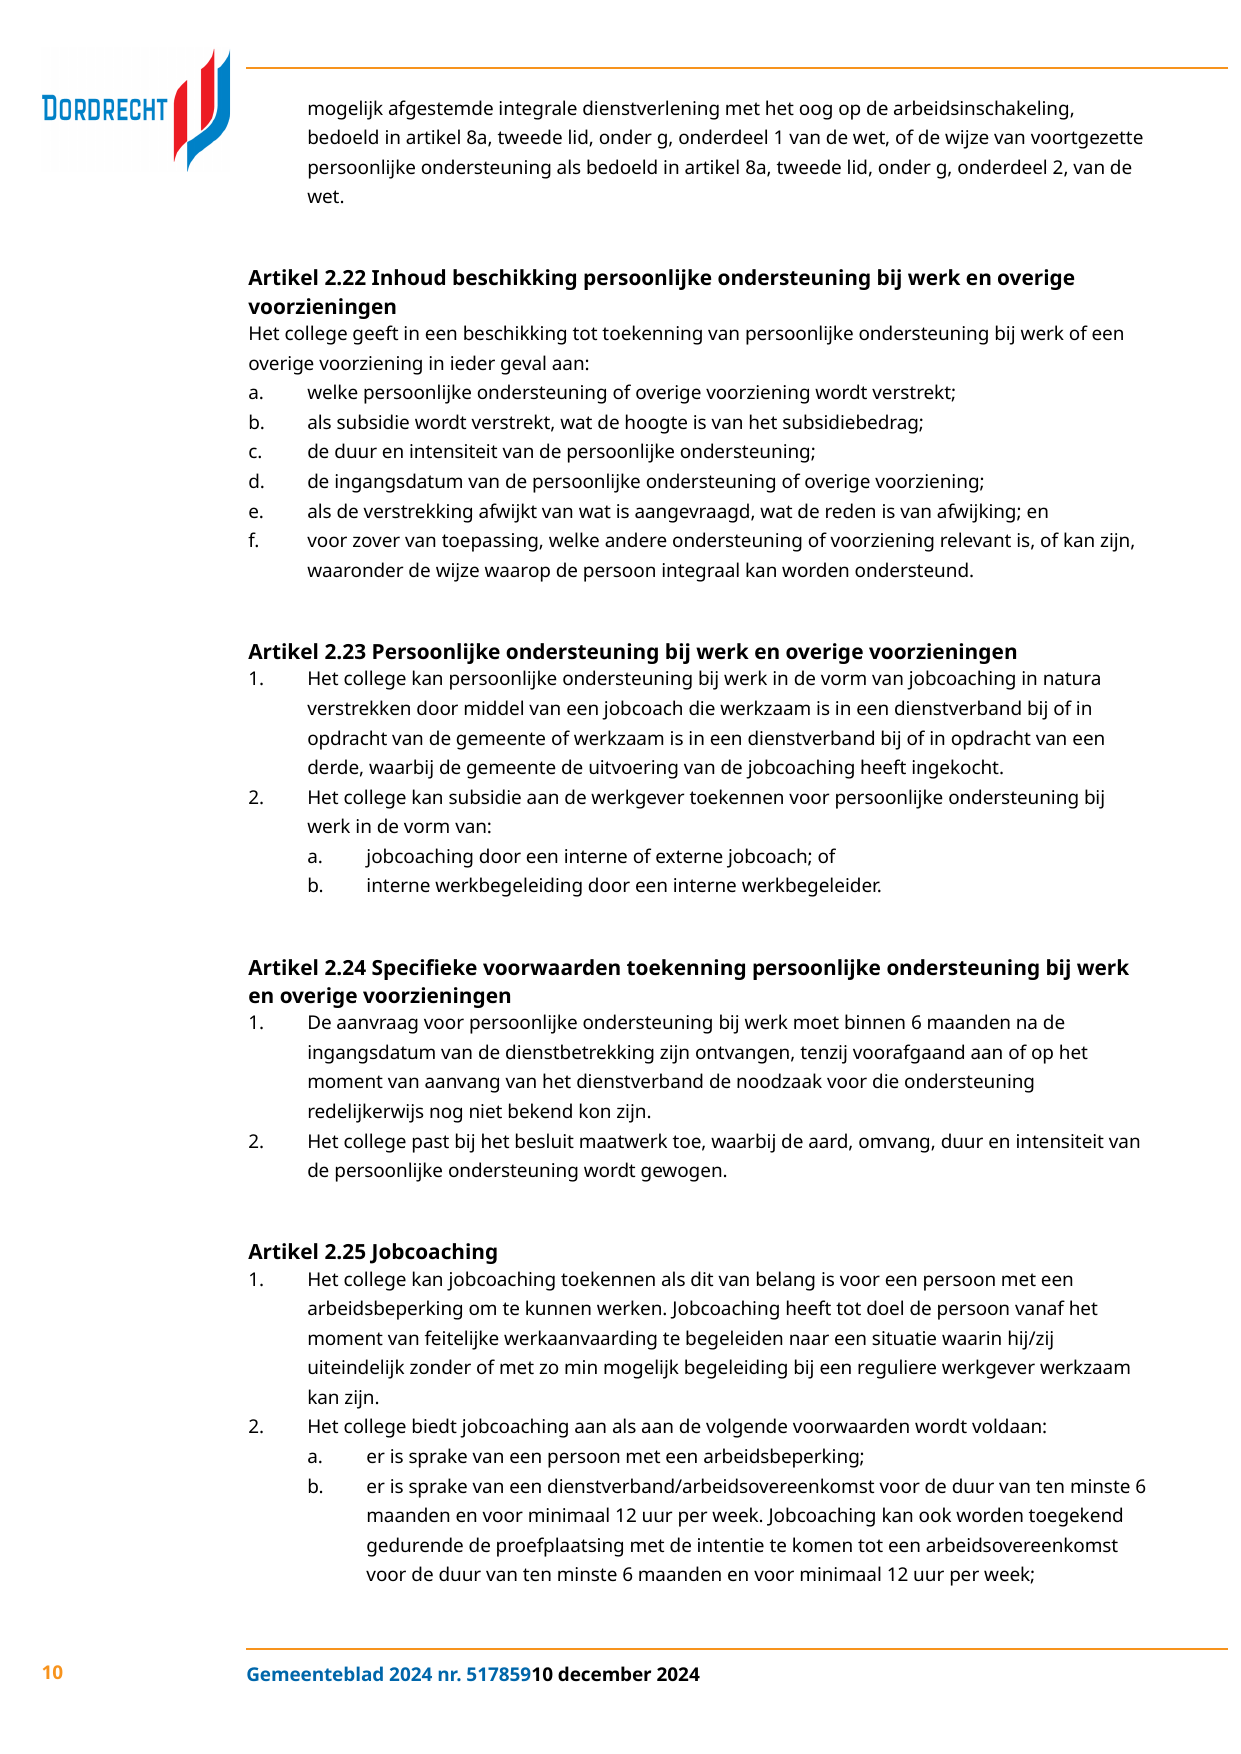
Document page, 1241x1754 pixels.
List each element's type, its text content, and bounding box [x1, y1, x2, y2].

text Artikel 2.22 Inhoud beschikking persoonlijke ondersteuning bij werk en overige voorzieningen [248, 263, 1152, 320]
list als subsidie wordt verstrekt, wat de hoogte is van het subsidiebedrag; [248, 409, 1152, 435]
list Het college kan jobcoaching toekennen als dit van belang is voor een persoon met een arbeidsbeperking om te kunnen werken. Jobcoaching heeft tot doel de persoon vanaf het moment van feitelijke werkaanvaarding te begeleiden naar een situatie waarin hij/zij uiteindelijk zonder of met zo min mogelijk begeleiding bij een reguliere werkgever werkzaam kan zijn. [248, 1266, 1152, 1410]
list de duur en intensiteit van de persoonlijke ondersteuning; [248, 439, 1152, 464]
text Het college geeft in een beschikking tot toekenning van persoonlijke ondersteuning bij werk of een overige voorziening in ieder geval aan: [248, 320, 1152, 376]
list er is sprake van een dienstverband/arbeidsovereenkomst voor de duur van ten minste 6 maanden en voor minimaal 12 uur per week. Jobcoaching kan ook worden toegekend gedurende de proefplaatsing met de intentie te komen tot een arbeidsovereenkomst voor de duur van ten minste 6 maanden en voor minimaal 12 uur per week; [307, 1473, 1152, 1587]
list Het college kan subsidie aan de werkgever toekennen voor persoonlijke ondersteuning bij werk in de vorm van: [248, 784, 1152, 839]
list de ingangsdatum van de persoonlijke ondersteuning of overige voorziening; [248, 468, 1152, 494]
text Artikel 2.25 Jobcoaching [248, 1237, 1152, 1266]
picture [41, 47, 231, 172]
list er is sprake van een persoon met een arbeidsbeperking; [307, 1443, 1152, 1469]
list jobcoaching door een interne of externe jobcoach; of [307, 843, 1152, 869]
text Artikel 2.24 Specifieke voorwaarden toekenning persoonlijke ondersteuning bij werk en overige voorzieningen [248, 953, 1152, 1009]
list mogelijk afgestemde integrale dienstverlening met het oog op de arbeidsinschakeling, bedoeld in artikel 8a, tweede lid, onder g, onderdeel 1 van de wet, of de wijze van voortgezette persoonlijke ondersteuning als bedoeld in artikel 8a, tweede lid, onder g, onderdeel 2, van de wet. [248, 95, 1152, 209]
list voor zover van toepassing, welke andere ondersteuning of voorziening relevant is, of kan zijn, waaronder de wijze waarop de persoon integraal kan worden ondersteund. [248, 527, 1152, 583]
list Het college past bij het besluit maatwerk toe, waarbij de aard, omvang, duur en intensiteit van de persoonlijke ondersteuning wordt gewogen. [248, 1128, 1152, 1183]
list Het college kan persoonlijke ondersteuning bij werk in de vorm van jobcoaching in natura verstrekken door middel van een jobcoach die werkzaam is in een dienstverband bij of in opdracht van de gemeente of werkzaam is in een dienstverband bij of in opdracht van een derde, waarbij de gemeente de uitvoering van de jobcoaching heeft ingekocht. [248, 666, 1152, 780]
text Artikel 2.23 Persoonlijke ondersteuning bij werk en overige voorzieningen [248, 637, 1152, 666]
list interne werkbegeleiding door een interne werkbegeleider. [307, 873, 1152, 898]
list Het college biedt jobcoaching aan als aan de volgende voorwaarden wordt voldaan: [248, 1414, 1152, 1439]
list als de verstrekking afwijkt van wat is aangevraagd, wat de reden is van afwijking; en [248, 498, 1152, 524]
list De aanvraag voor persoonlijke ondersteuning bij werk moet binnen 6 maanden na de ingangsdatum van de dienstbetrekking zijn ontvangen, tenzij voorafgaand aan of op het moment van aanvang van het dienstverband de noodzaak voor die ondersteuning redelijkerwijs nog niet bekend kon zijn. [248, 1009, 1152, 1124]
list welke persoonlijke ondersteuning of overige voorziening wordt verstrekt; [248, 379, 1152, 405]
